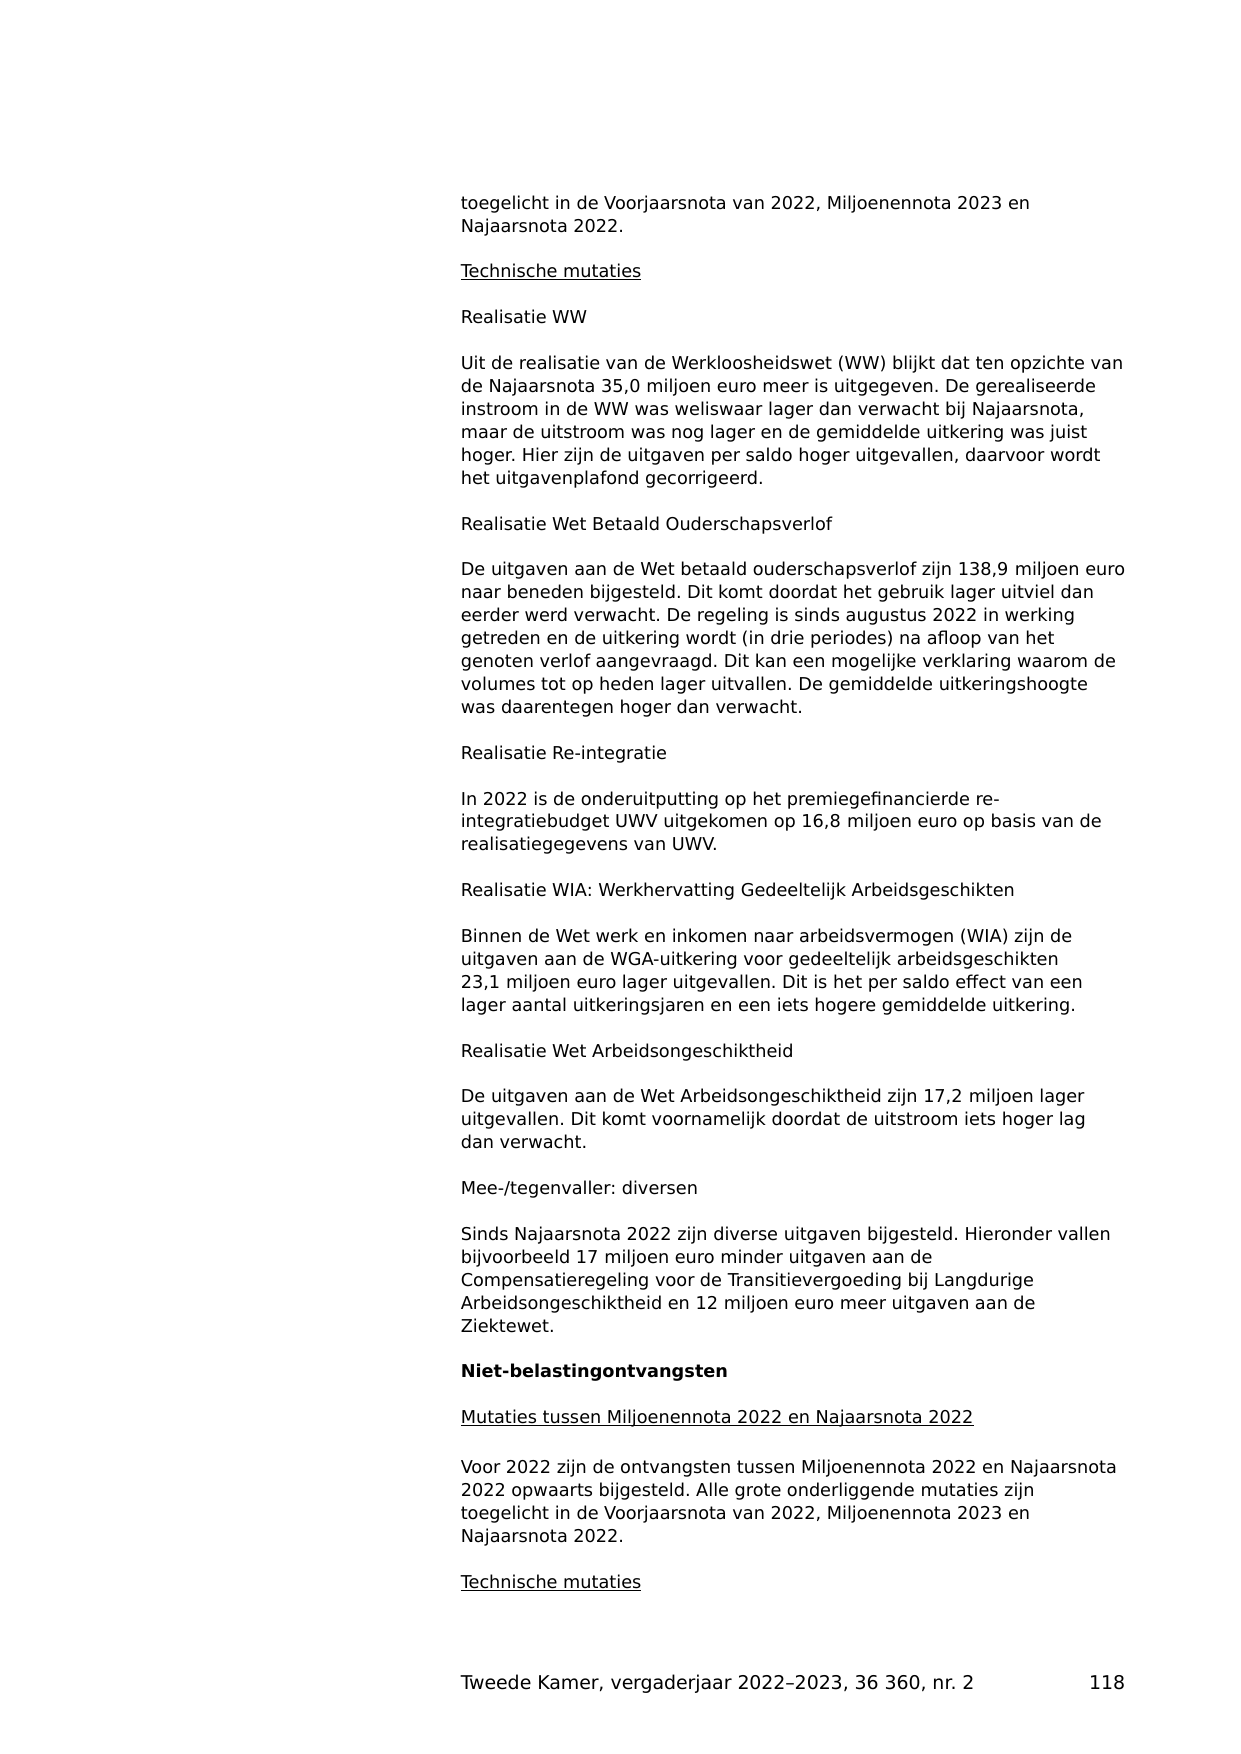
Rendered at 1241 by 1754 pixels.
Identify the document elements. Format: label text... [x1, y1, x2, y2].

text Niet-belastingontvangsten [461, 1359, 1125, 1382]
text Realisatie WIA: Werkhervatting Gedeeltelijk Arbeidsgeschikten [461, 878, 1125, 901]
text Mutaties tussen Miljoenennota 2022 en Najaarsnota 2022 [461, 1405, 1125, 1428]
text Binnen de Wet werk en inkomen naar arbeidsvermogen (WIA) zijn de uitgaven aan de WGA-uitkering voor gedeeltelijk arbeidsgeschikten 23,1 miljoen euro lager uitgevallen. Dit is het per saldo effect van een lager aantal uitkeringsjaren en een iets hogere gemiddelde uitkering. [461, 924, 1125, 1016]
text Technische mutaties [461, 259, 1125, 282]
text Realisatie WW [461, 305, 1125, 328]
text In 2022 is de onderuitputting op het premiegefinancierde re-integratiebudget UWV uitgekomen op 16,8 miljoen euro op basis van de realisatiegegevens van UWV. [461, 787, 1125, 855]
text De uitgaven aan de Wet Arbeidsongeschiktheid zijn 17,2 miljoen lager uitgevallen. Dit komt voornamelijk doordat de uitstroom iets hoger lag dan verwacht. [461, 1084, 1125, 1153]
text toegelicht in de Voorjaarsnota van 2022, Miljoenennota 2023 en Najaarsnota 2022. [461, 191, 1125, 237]
text Realisatie Wet Betaald Ouderschapsverlof [461, 512, 1125, 534]
text Realisatie Wet Arbeidsongeschiktheid [461, 1039, 1125, 1062]
text Technische mutaties [461, 1570, 1125, 1593]
text Uit de realisatie van de Werkloosheidswet (WW) blijkt dat ten opzichte van de Najaarsnota 35,0 miljoen euro meer is uitgegeven. De gerealiseerde instroom in de WW was weliswaar lager dan verwacht bij Najaarsnota, maar de uitstroom was nog lager en de gemiddelde uitkering was juist hoger. Hier zijn de uitgaven per saldo hoger uitgevallen, daarvoor wordt het uitgavenplafond gecorrigeerd. [461, 351, 1125, 489]
text Mee-/tegenvaller: diversen [461, 1176, 1125, 1199]
text Voor 2022 zijn de ontvangsten tussen Miljoenennota 2022 en Najaarsnota 2022 opwaarts bijgesteld. Alle grote onderliggende mutaties zijn toegelicht in de Voorjaarsnota van 2022, Miljoenennota 2023 en Najaarsnota 2022. [461, 1455, 1125, 1547]
text Sinds Najaarsnota 2022 zijn diverse uitgaven bijgesteld. Hieronder vallen bijvoorbeeld 17 miljoen euro minder uitgaven aan de Compensatieregeling voor de Transitievergoeding bij Langdurige Arbeidsongeschiktheid en 12 miljoen euro meer uitgaven aan de Ziektewet. [461, 1222, 1125, 1337]
text De uitgaven aan de Wet betaald ouderschapsverlof zijn 138,9 miljoen euro naar beneden bijgesteld. Dit komt doordat het gebruik lager uitviel dan eerder werd verwacht. De regeling is sinds augustus 2022 in werking getreden en de uitkering wordt (in drie periodes) na afloop van het genoten verlof aangevraagd. Dit kan een mogelijke verklaring waarom de volumes tot op heden lager uitvallen. De gemiddelde uitkeringshoogte was daarentegen hoger dan verwacht. [461, 557, 1125, 718]
text Realisatie Re-integratie [461, 741, 1125, 764]
